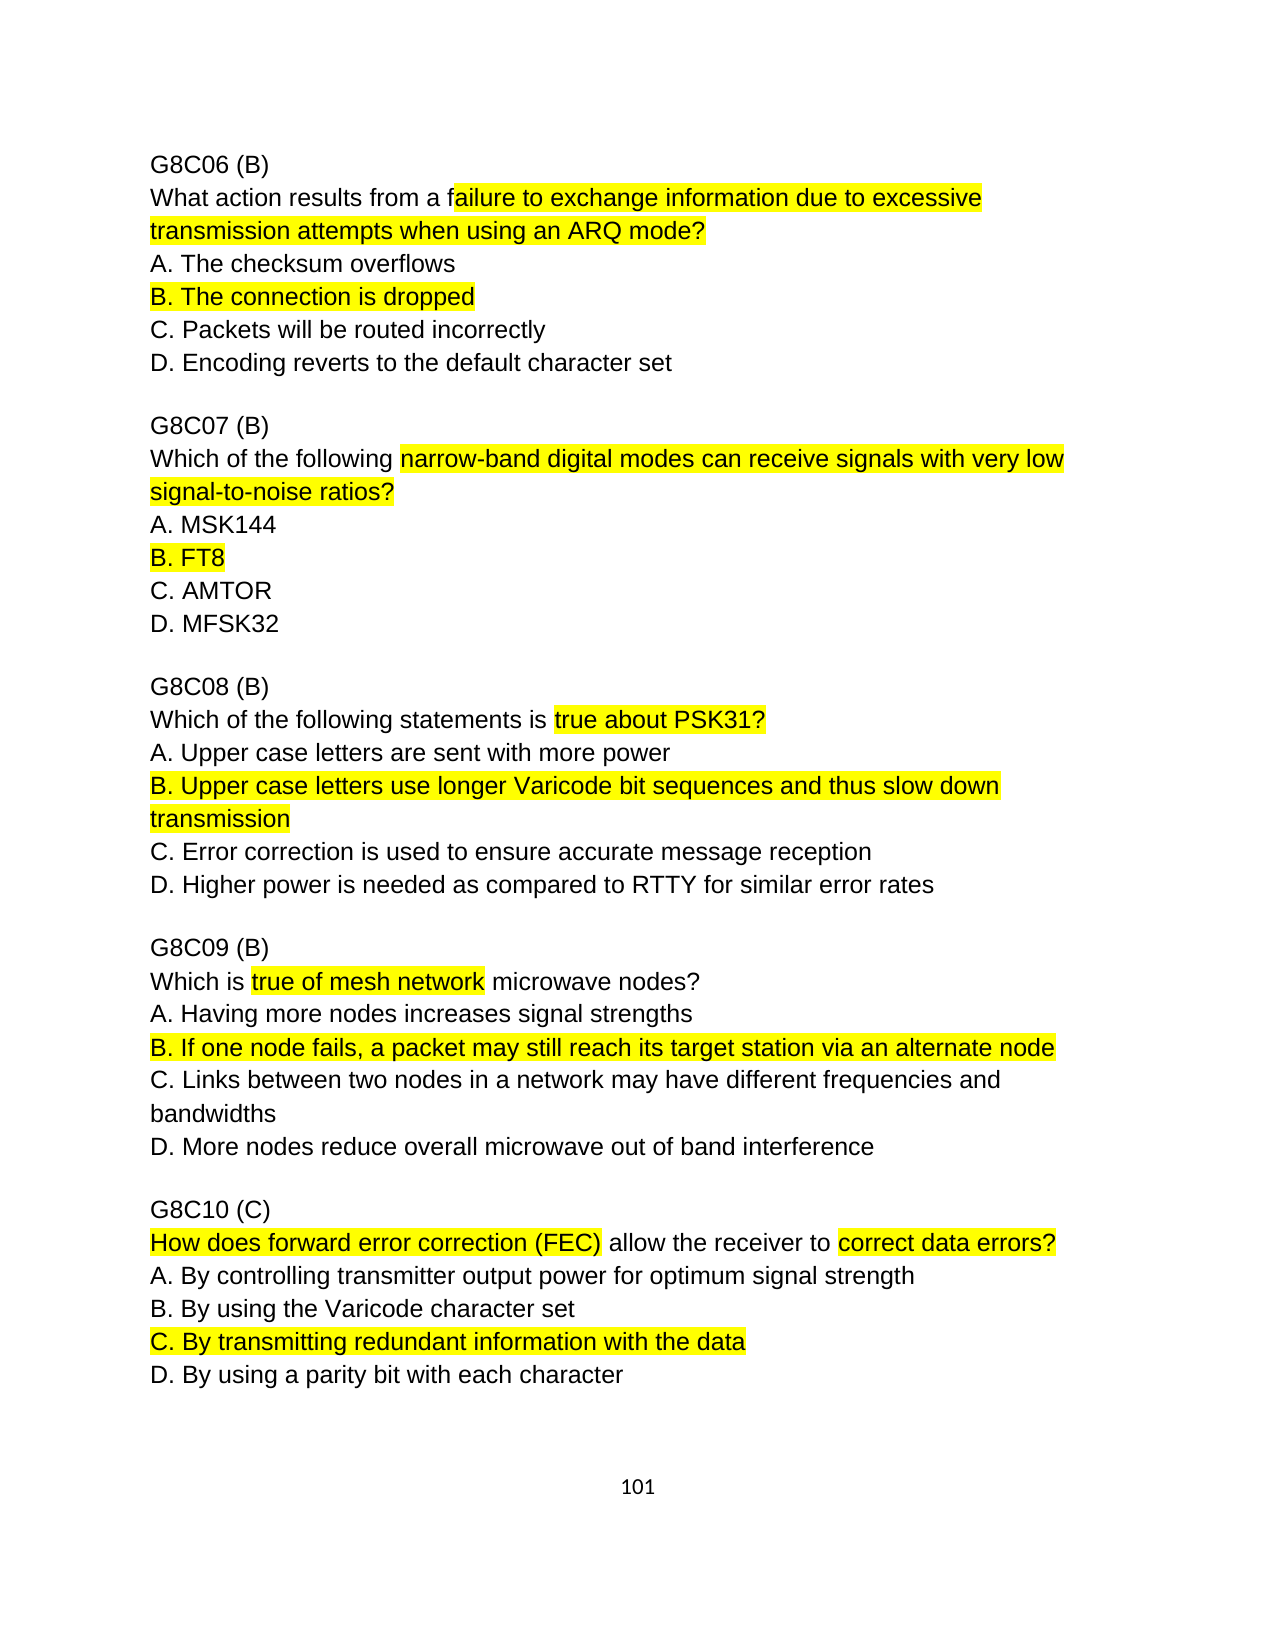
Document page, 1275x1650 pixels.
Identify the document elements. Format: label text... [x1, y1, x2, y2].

text G8C09 (B) Which is true of mesh network microwave nodes? A. Having more nodes increases signal strengths B. If one node fails, a packet may still reach its target station via an alternate node C. Links between two nodes in a network may have different frequencies and bandwidths D. More nodes reduce overall microwave out of band interference [150, 933, 1125, 1160]
text G8C06 (B) What action results from a failure to exchange information due to excessive transmission attempts when using an ARQ mode? A. The checksum overflows B. The connection is dropped C. Packets will be routed incorrectly D. Encoding reverts to the default character set [150, 150, 1125, 377]
text G8C07 (B) Which of the following narrow-band digital modes can receive signals with very low signal-to-noise ratios? A. MSK144 B. FT8 C. AMTOR D. MFSK32 [150, 411, 1125, 638]
text G8C08 (B) Which of the following statements is true about PSK31? A. Upper case letters are sent with more power B. Upper case letters use longer Varicode bit sequences and thus slow down transmission C. Error correction is used to ensure accurate message reception D. Higher power is needed as compared to RTTY for similar error rates [150, 672, 1125, 899]
text G8C10 (C) How does forward error correction (FEC) allow the receiver to correct data errors? A. By controlling transmitter output power for optimum signal strength B. By using the Varicode character set C. By transmitting redundant information with the data D. By using a parity bit with each character [150, 1194, 1125, 1388]
